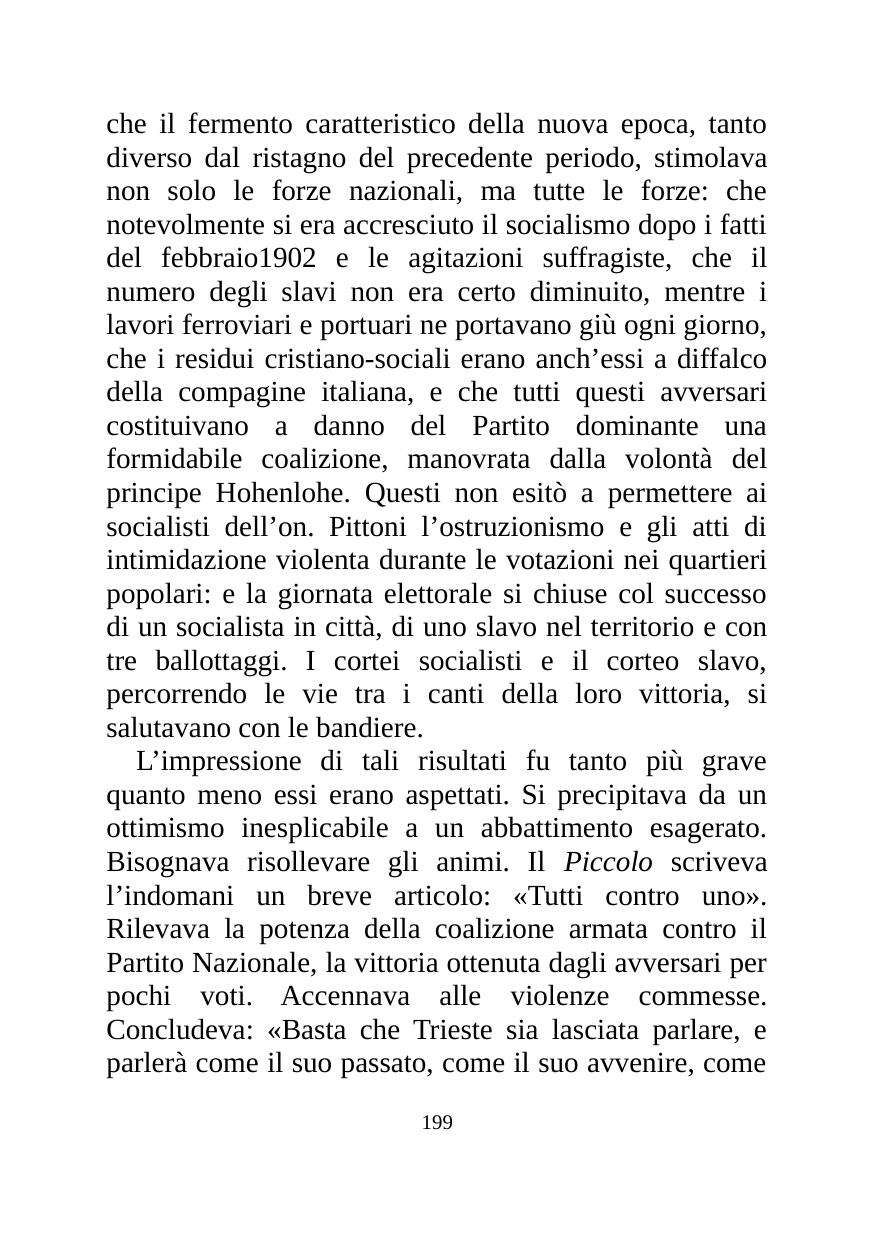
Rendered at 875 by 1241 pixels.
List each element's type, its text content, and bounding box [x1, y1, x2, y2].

text L’impressione di tali risultati fu tanto più grave quanto meno essi erano aspettati. Si precipitava da un ottimismo inesplicabile a un abbattimento esagerato. Bisognava risollevare gli animi. Il Piccolo scriveva l’indomani un breve articolo: «Tutti contro uno». Rilevava la potenza della coalizione armata contro il Partito Nazionale, la vittoria ottenuta dagli avversari per pochi voti. Accennava alle violenze commesse. Concludeva: «Basta che Trieste sia lasciata parlare, e parlerà come il suo passato, come il suo avvenire, come [106, 743, 768, 1079]
text che il fermento caratteristico della nuova epoca, tanto diverso dal ristagno del precedente periodo, stimolava non solo le forze nazionali, ma tutte le forze: che notevolmente si era accresciuto il socialismo dopo i fatti del febbraio1902 e le agitazioni suffragiste, che il numero degli slavi non era certo diminuito, mentre i lavori ferroviari e portuari ne portavano giù ogni giorno, che i residui cristiano-sociali erano anch’essi a diffalco della compagine italiana, e che tutti questi avversari costituivano a danno del Partito dominante una formidabile coalizione, manovrata dalla volontà del principe Hohenlohe. Questi non esitò a permettere ai socialisti dell’on. Pittoni l’ostruzionismo e gli atti di intimidazione violenta durante le votazioni nei quartieri popolari: e la giornata elettorale si chiuse col successo di un socialista in città, di uno slavo nel territorio e con tre ballottaggi. I cortei socialisti e il corteo slavo, percorrendo le vie tra i canti della loro vittoria, si salutavano con le bandiere. [106, 106, 768, 743]
